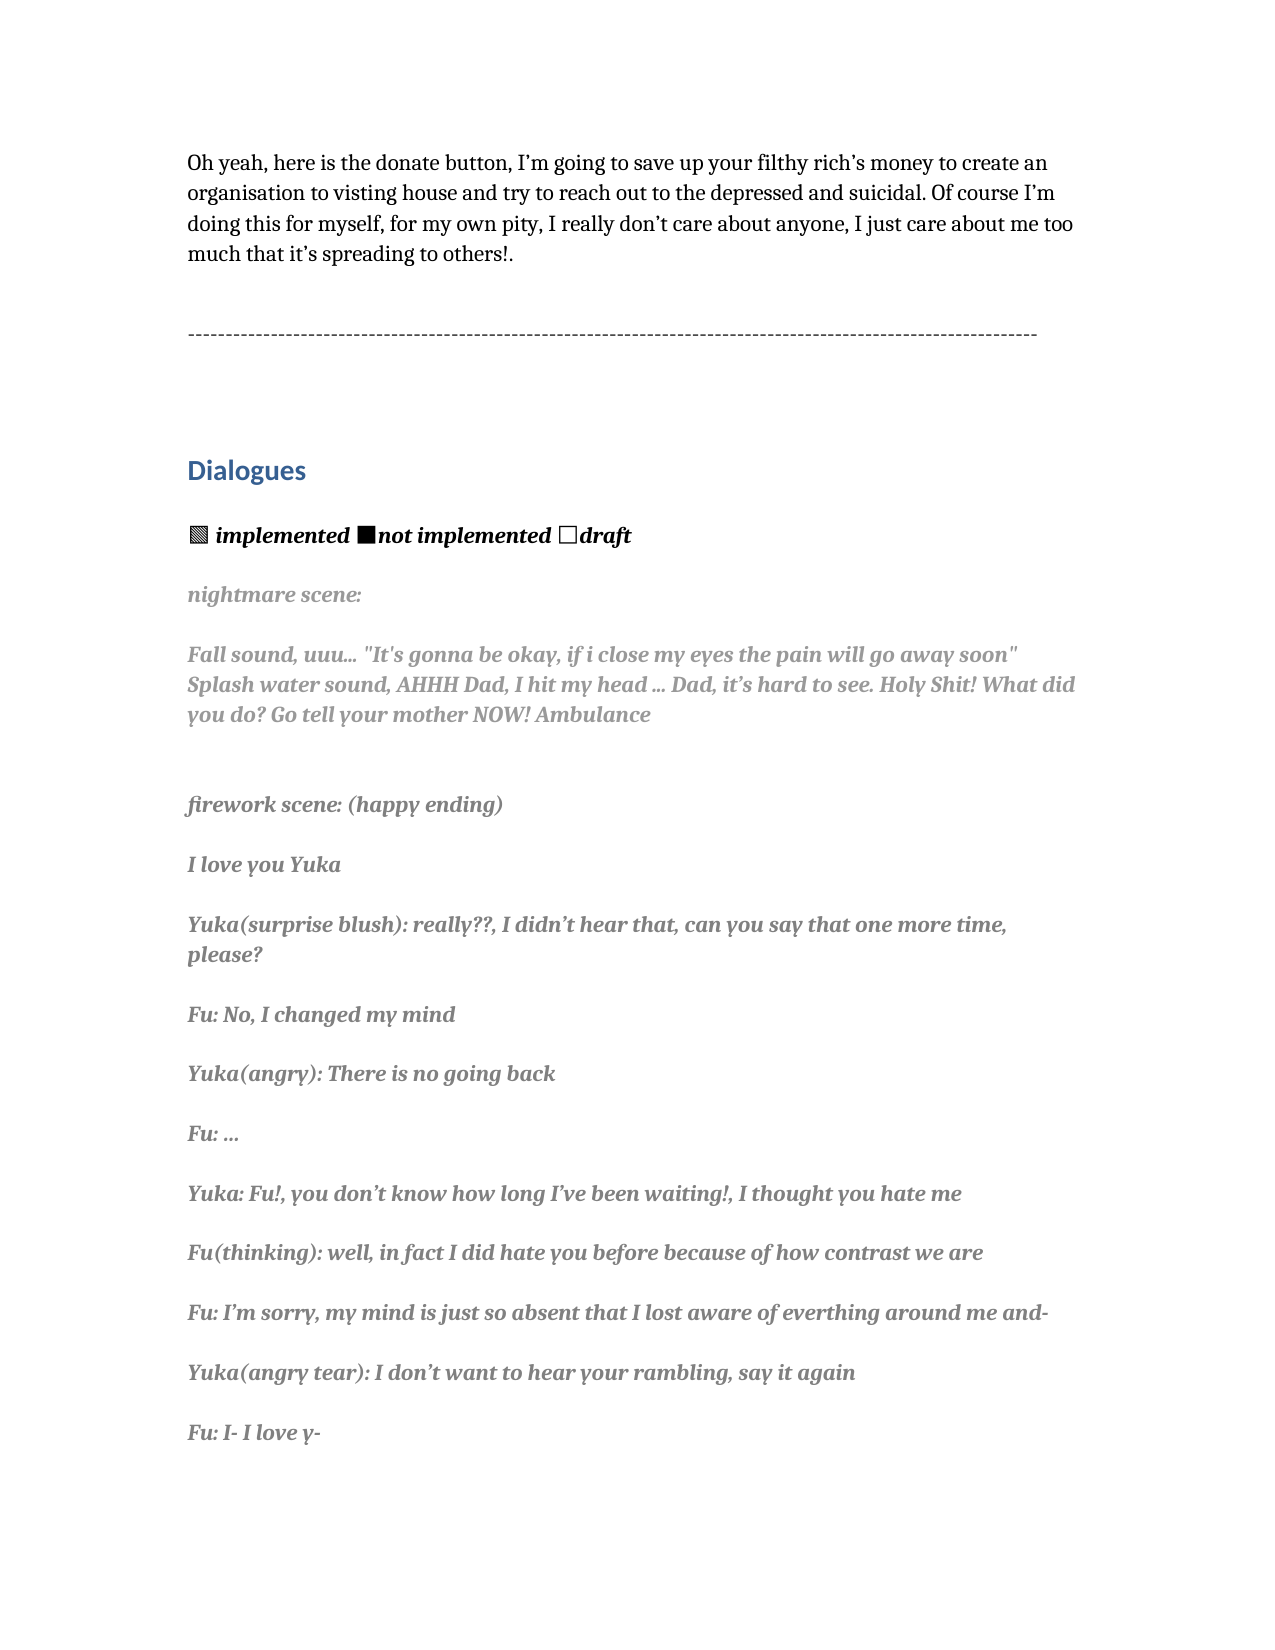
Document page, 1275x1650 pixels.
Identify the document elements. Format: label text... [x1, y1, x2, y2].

text nightmare scene: [187, 582, 1087, 608]
text Yuka(angry tear): I don’t want to hear your rambling, say it again [187, 1359, 1087, 1386]
text Yuka(angry): There is no going back [187, 1061, 1087, 1087]
text Oh yeah, here is the donate button, I’m going to save up your filthy rich’s money to create an organisation to visting house and try to reach out to the depressed and suicidal. Of course I’m doing this for myself, for my own pity, I really don’t care about anyone, I just care about me too much that it’s spreading to others!. [187, 150, 1087, 267]
text ----------------------------------------------------------------------------------------------------------------- [187, 321, 1087, 347]
text Fu: I- I love y- [187, 1419, 1087, 1446]
subtitle Dialogues [187, 452, 1087, 488]
text Fall sound, uuu... "It's gonna be okay, if i close my eyes the pain will go away soon" Splash water sound, AHHH Dad, I hit my head ... Dad, it’s hard to see. Holy Shit! What did you do? Go tell your mother NOW! Ambulance [187, 642, 1087, 759]
text Yuka: Fu!, you don’t know how long I’ve been waiting!, I thought you hate me [187, 1181, 1087, 1207]
text Fu: No, I changed my mind [187, 1001, 1087, 1028]
text Fu: I’m sorry, my mind is just so absent that I lost aware of everthing around me and- [187, 1300, 1087, 1326]
text Fu(thinking): well, in fact I did hate you before because of how contrast we are [187, 1240, 1087, 1267]
text Fu: … [187, 1121, 1087, 1147]
text 🟩 implemented ⬛not implemented ⬜draft [187, 522, 1087, 549]
text Yuka(surprise blush): really??, I didn’t hear that, can you say that one more time, please? [187, 912, 1087, 968]
text firework scene: (happy ending) [187, 792, 1087, 818]
text I love you Yuka [187, 852, 1087, 878]
